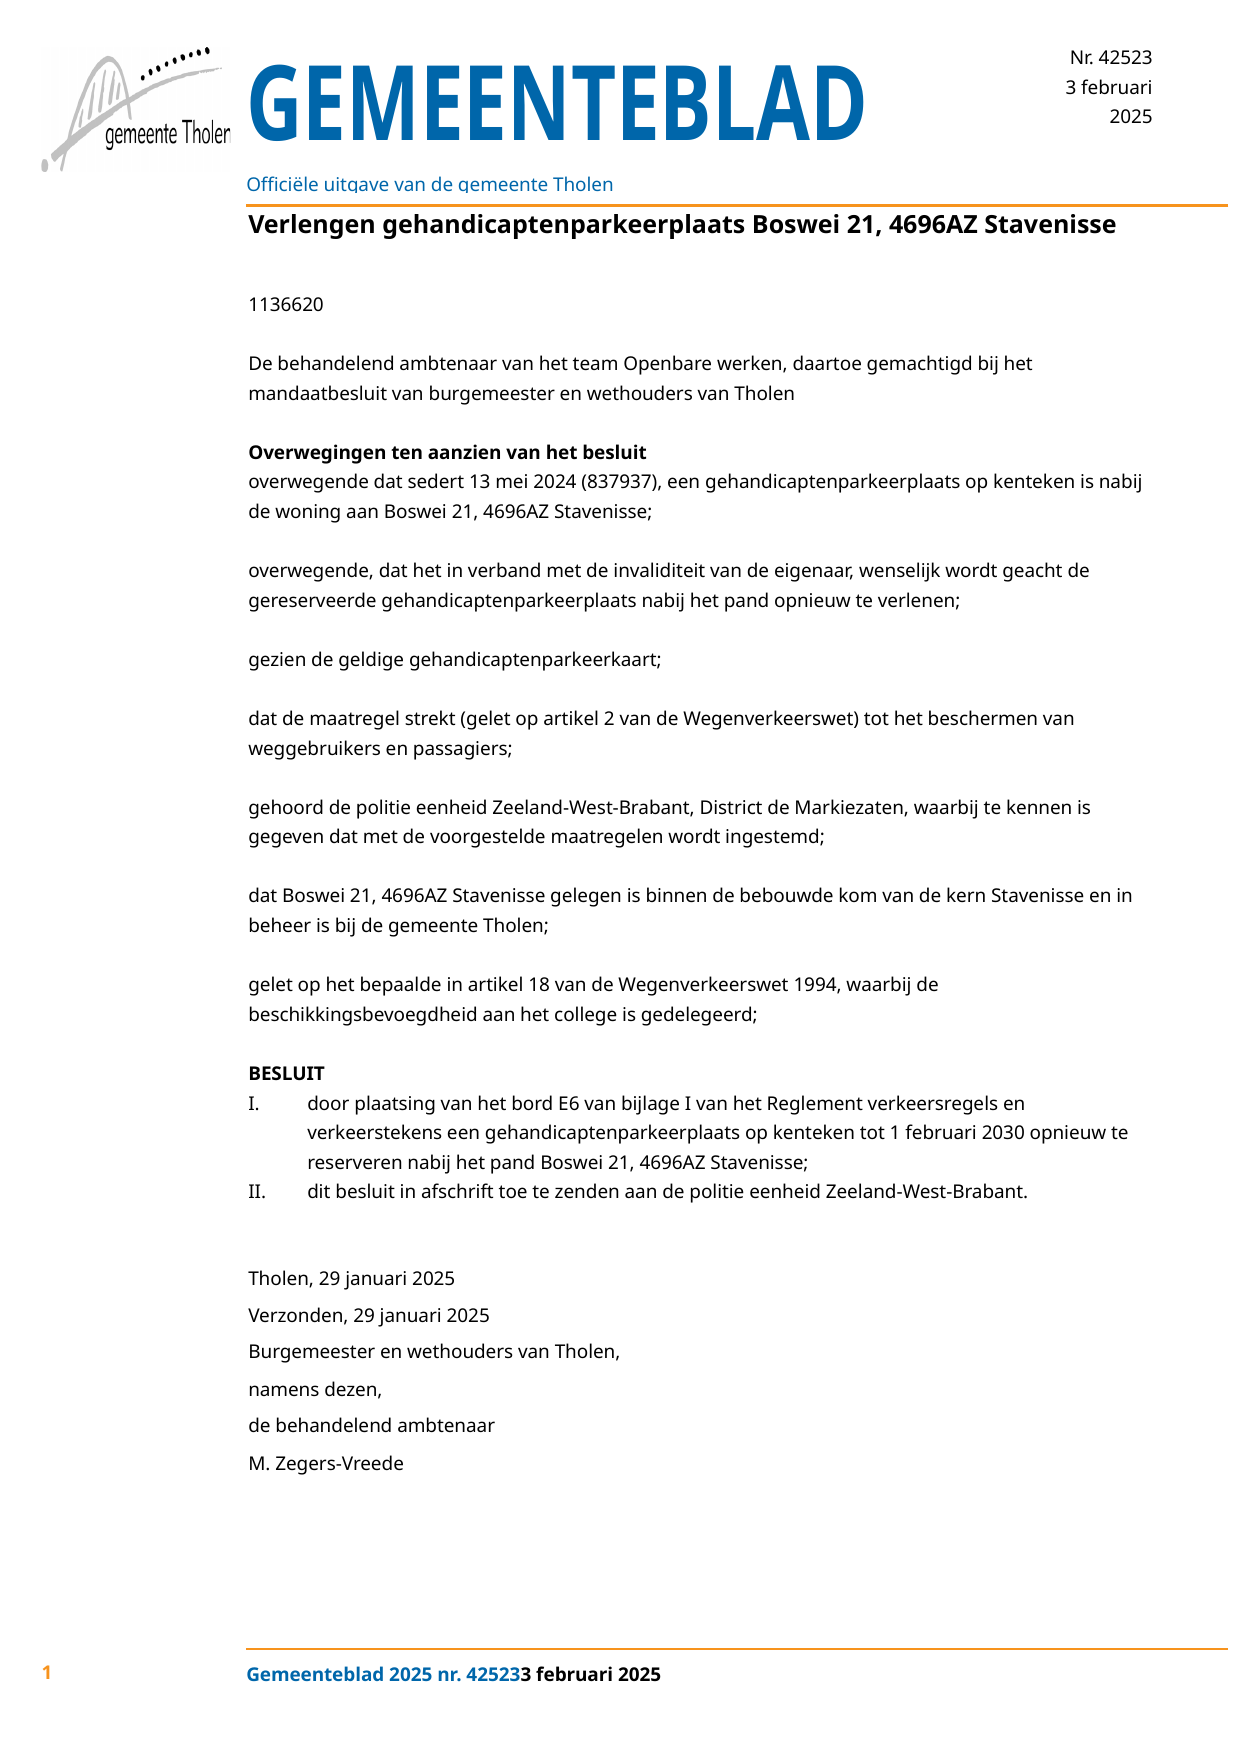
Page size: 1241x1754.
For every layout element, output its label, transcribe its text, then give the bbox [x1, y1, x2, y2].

picture [41, 47, 231, 172]
text Tholen, 29 januari 2025 [248, 1269, 1152, 1289]
text BESLUIT [248, 1060, 1152, 1086]
text overwegende, dat het in verband met de invaliditeit van de eigenaar, wenselijk wordt geacht de gereserveerde gehandicaptenparkeerplaats nabij het pand opnieuw te verlenen; [248, 557, 1152, 613]
list door plaatsing van het bord E6 van bijlage I van het Reglement verkeersregels en verkeerstekens een gehandicaptenparkeerplaats op kenteken tot 1 februari 2030 opnieuw te reserveren nabij het pand Boswei 21, 4696AZ Stavenisse; [248, 1090, 1152, 1175]
text namens dezen, [248, 1381, 1152, 1400]
text overwegende dat sedert 13 mei 2024 (837937), een gehandicaptenparkeerplaats op kenteken is nabij de woning aan Boswei 21, 4696AZ Stavenisse; [248, 468, 1152, 524]
text dat Boswei 21, 4696AZ Stavenisse gelegen is binnen de bebouwde kom van de kern Stavenisse en in beheer is bij de gemeente Tholen; [248, 883, 1152, 938]
text gezien de geldige gehandicaptenparkeerkaart; [248, 646, 1152, 672]
text 1136620 [248, 291, 1152, 317]
text gelet op het bepaalde in artikel 18 van de Wegenverkeerswet 1994, waarbij de beschikkingsbevoegdheid aan het college is gedelegeerd; [248, 971, 1152, 1027]
text gehoord de politie eenheid Zeeland-West-Brabant, District de Markiezaten, waarbij te kennen is gegeven dat met de voorgestelde maatregelen wordt ingestemd; [248, 794, 1152, 849]
text Verlengen gehandicaptenparkeerplaats Boswei 21, 4696AZ Stavenisse [248, 207, 1152, 241]
text Verzonden, 29 januari 2025 [248, 1307, 1152, 1326]
list dit besluit in afschrift toe te zenden aan de politie eenheid Zeeland-West-Brabant. [248, 1178, 1152, 1204]
text dat de maatregel strekt (gelet op artikel 2 van de Wegenverkeerswet) tot het beschermen van weggebruikers en passagiers; [248, 705, 1152, 761]
text Overwegingen ten aanzien van het besluit [248, 439, 1152, 465]
text de behandelend ambtenaar [248, 1417, 1152, 1437]
text De behandelend ambtenaar van het team Openbare werken, daartoe gemachtigd bij het mandaatbesluit van burgemeester en wethouders van Tholen [248, 350, 1152, 406]
text Burgemeester en wethouders van Tholen, [248, 1343, 1152, 1363]
text M. Zegers-Vreede [248, 1454, 1152, 1474]
